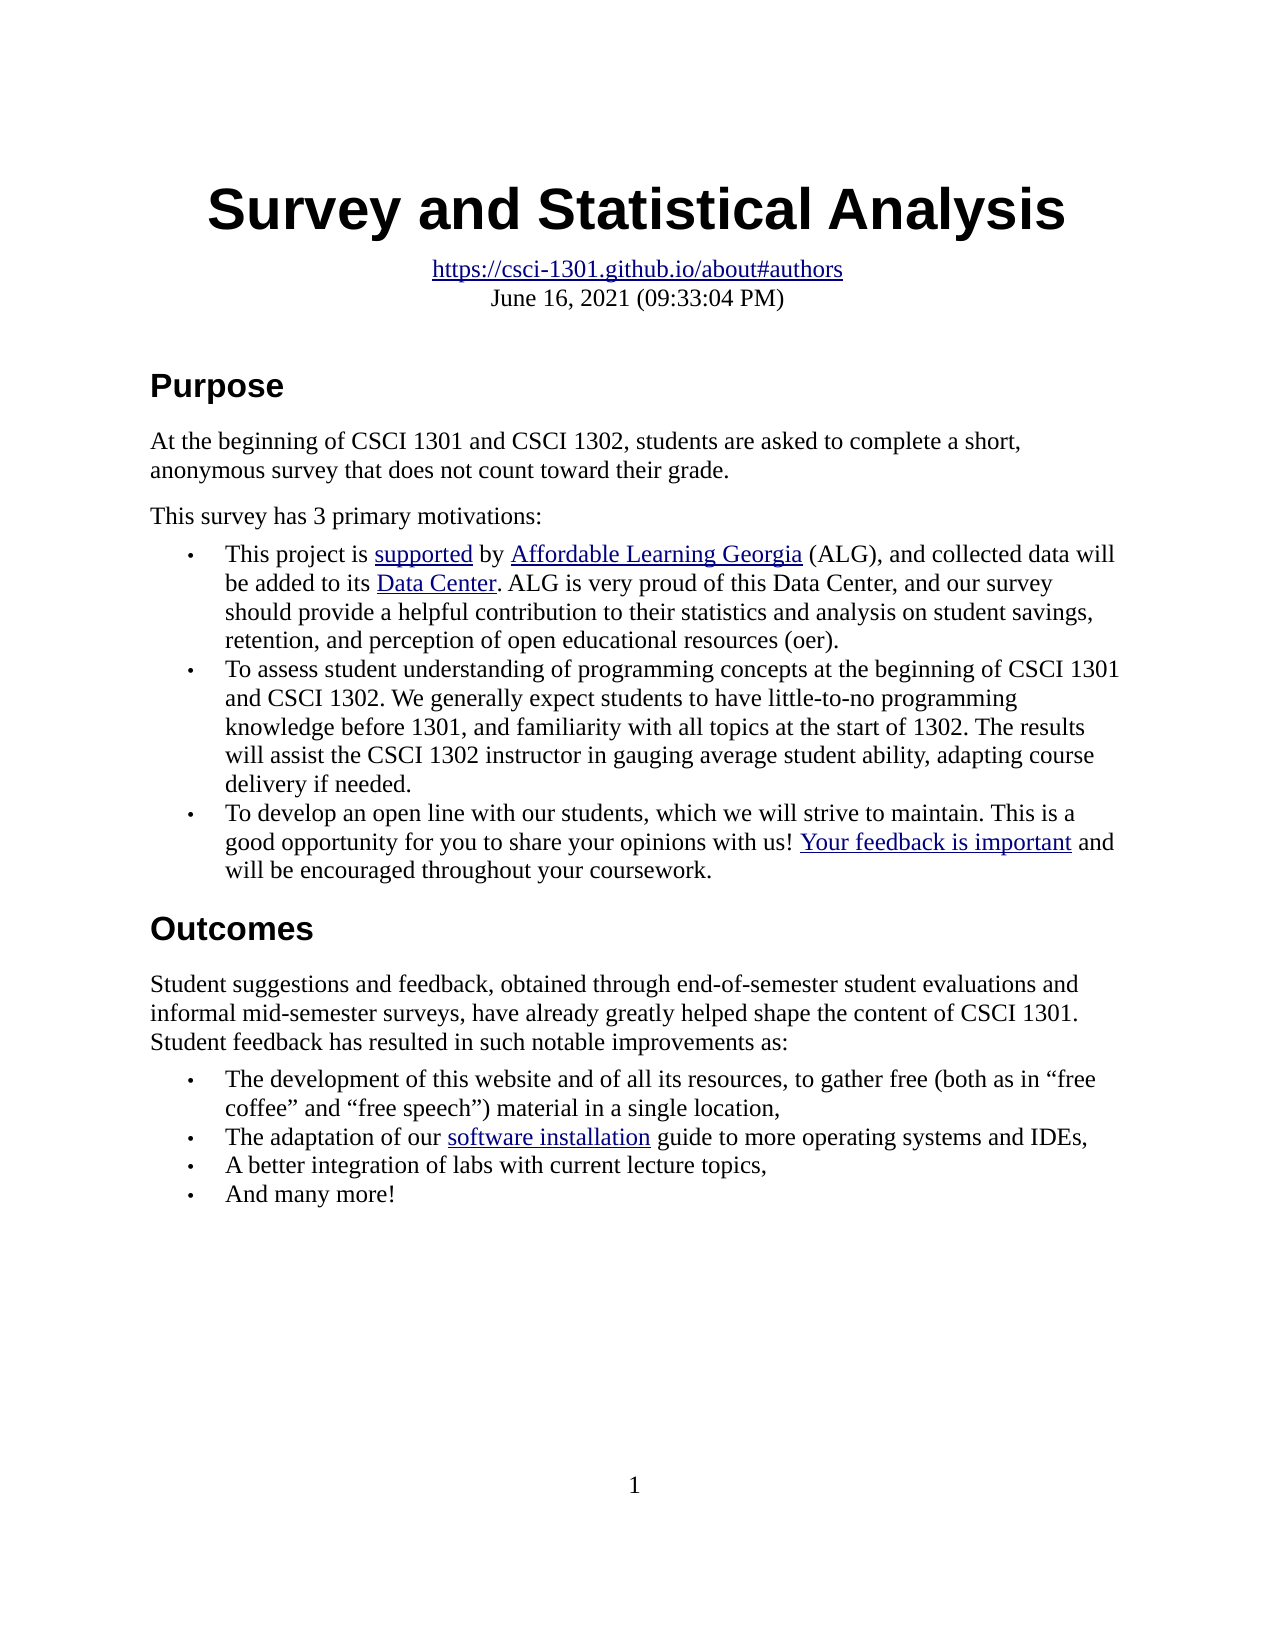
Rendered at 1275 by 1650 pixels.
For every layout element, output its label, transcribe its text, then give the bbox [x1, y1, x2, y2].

text Student suggestions and feedback, obtained through end-of-semester student evaluations and informal mid-semester surveys, have already greatly helped shape the content of CSCI 1301. Student feedback has resulted in such notable improvements as: [150, 969, 1125, 1055]
list This project is supported by Affordable Learning Georgia (ALG), and collected data will be added to its Data Center. ALG is very proud of this Data Center, and our survey should provide a helpful contribution to their statistics and analysis on student savings, retention, and perception of open educational resources (oer). [187, 539, 1125, 654]
list The adaptation of our software installation guide to more operating systems and IDEs, [187, 1122, 1125, 1151]
title Survey and Statistical Analysis [150, 175, 1125, 242]
text This survey has 3 primary motivations: [150, 501, 1125, 530]
list A better integration of labs with current lecture topics, [187, 1151, 1125, 1179]
text At the beginning of CSCI 1301 and CSCI 1302, students are asked to complete a short, anonymous survey that does not count toward their grade. [150, 426, 1125, 483]
text June 16, 2021 (09:33:04 PM) [150, 283, 1125, 312]
list To assess student understanding of programming concepts at the beginning of CSCI 1301 and CSCI 1302. We generally expect students to have little-to-no programming knowledge before 1301, and familiarity with all topics at the start of 1302. The results will assist the CSCI 1302 instructor in gauging average student ability, adapting course delivery if needed. [187, 654, 1125, 798]
subtitle Outcomes [150, 909, 1125, 948]
list And many more! [187, 1179, 1125, 1208]
list To develop an open line with our students, which we will strive to maintain. This is a good opportunity for you to share your opinions with us! Your feedback is important and will be encouraged throughout your coursework. [187, 798, 1125, 884]
list The development of this website and of all its resources, to gather free (both as in “free coffee” and “free speech”) material in a single location, [187, 1064, 1125, 1122]
subtitle Purpose [150, 366, 1125, 404]
text https://csci-1301.github.io/about#authors [150, 254, 1125, 283]
